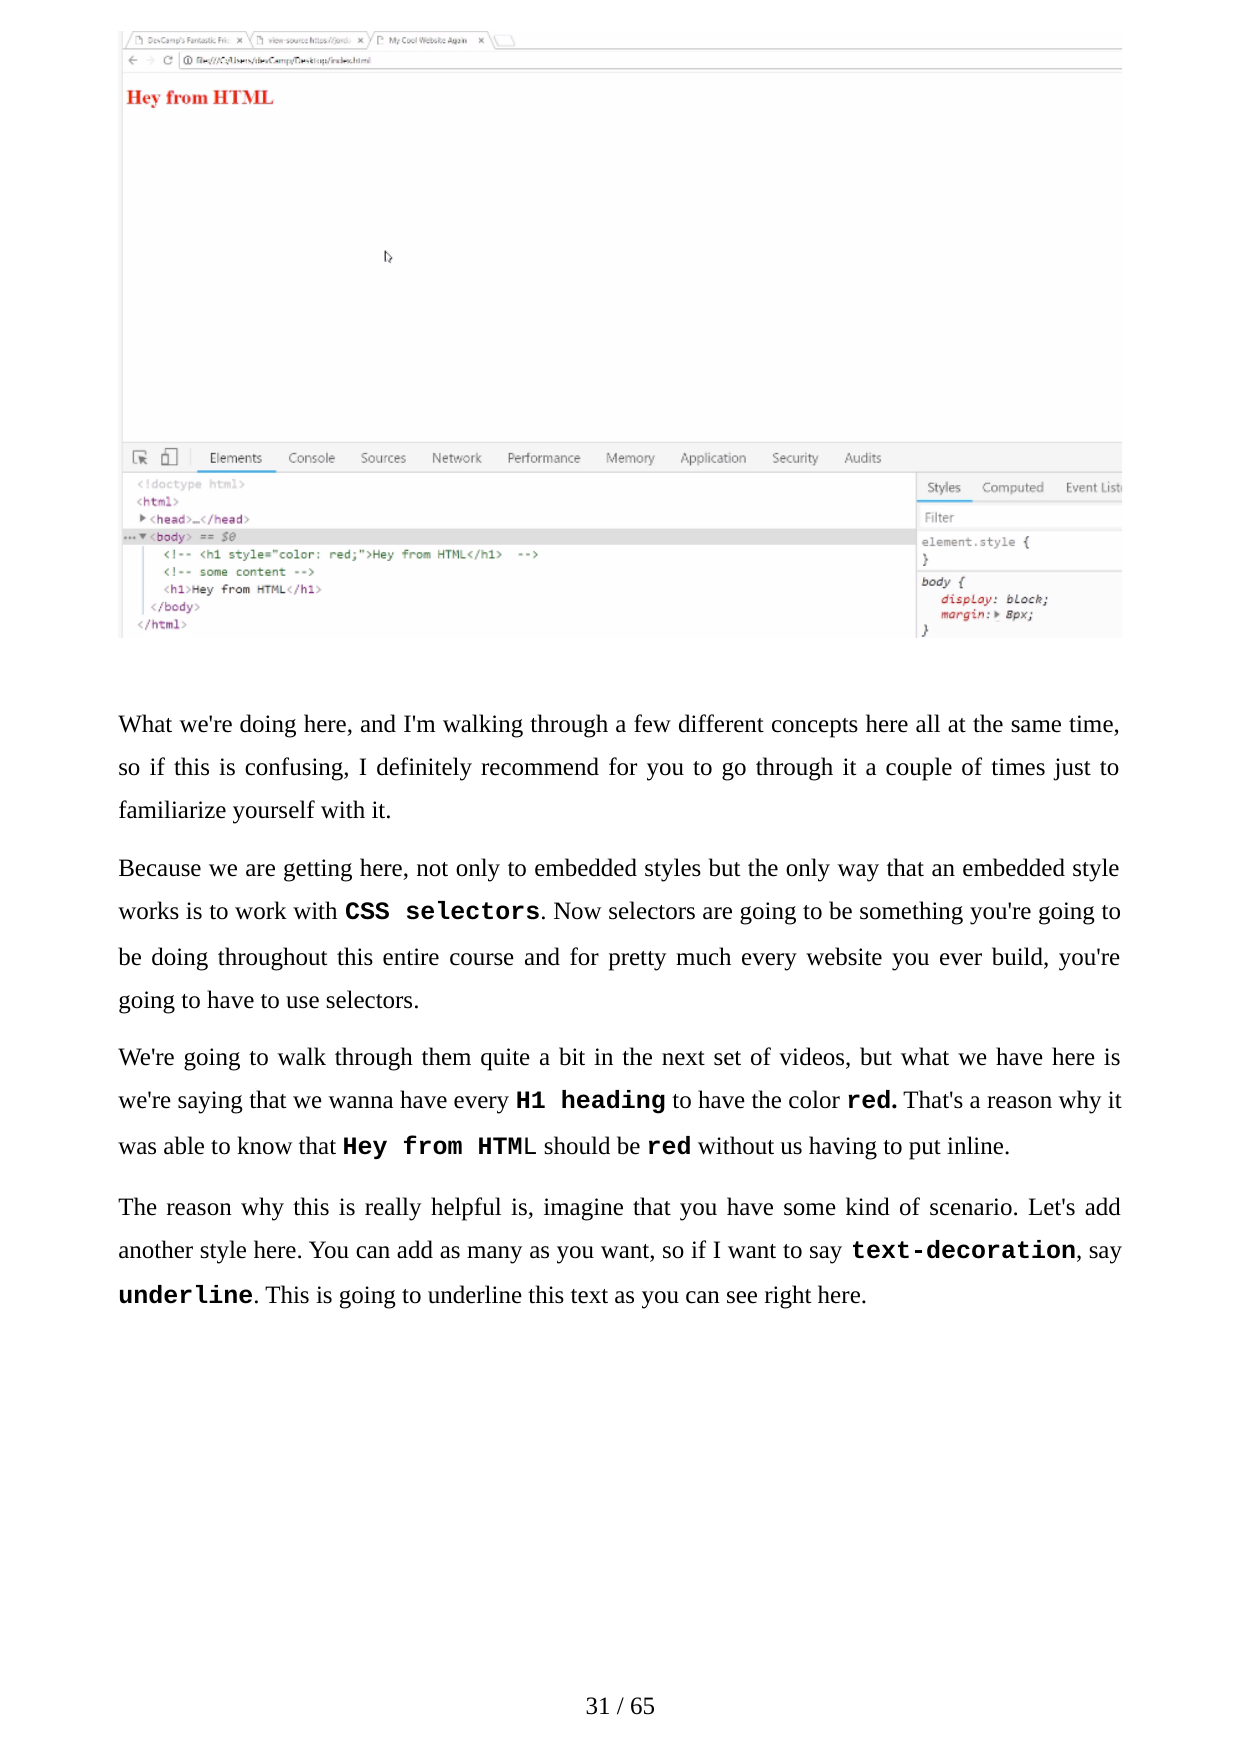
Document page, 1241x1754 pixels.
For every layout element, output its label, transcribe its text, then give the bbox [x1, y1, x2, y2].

text What we're doing here, and I'm walking through a few different concepts here all at the same time, so if this is confusing, I definitely recommend for you to go through it a couple of times just to familiarize yourself with it. [118, 709, 1122, 824]
text We're going to walk through them quite a bit in the next set of videos, but what we have here is we're saying that we wanna have every H1 heading to have the color red. That's a reason why it was able to know that Hey from HTML should be red without us having to put inline. [118, 1042, 1122, 1162]
text Because we are getting here, not only to embedded styles but the only way that an embedded style works is to work with CSS selectors. Now selectors are going to be something you're going to be doing throughout this entire course and for pretty much every website you ever build, you're going to have to use selectors. [118, 853, 1122, 1013]
text The reason why this is really helpful is, imagine that you have some kind of scenario. Let's add another style here. You can add as many as you want, so if I want to say text-decoration, say underline. This is going to underline this text as you can see right here. [118, 1192, 1122, 1311]
picture [118, 31, 1123, 638]
